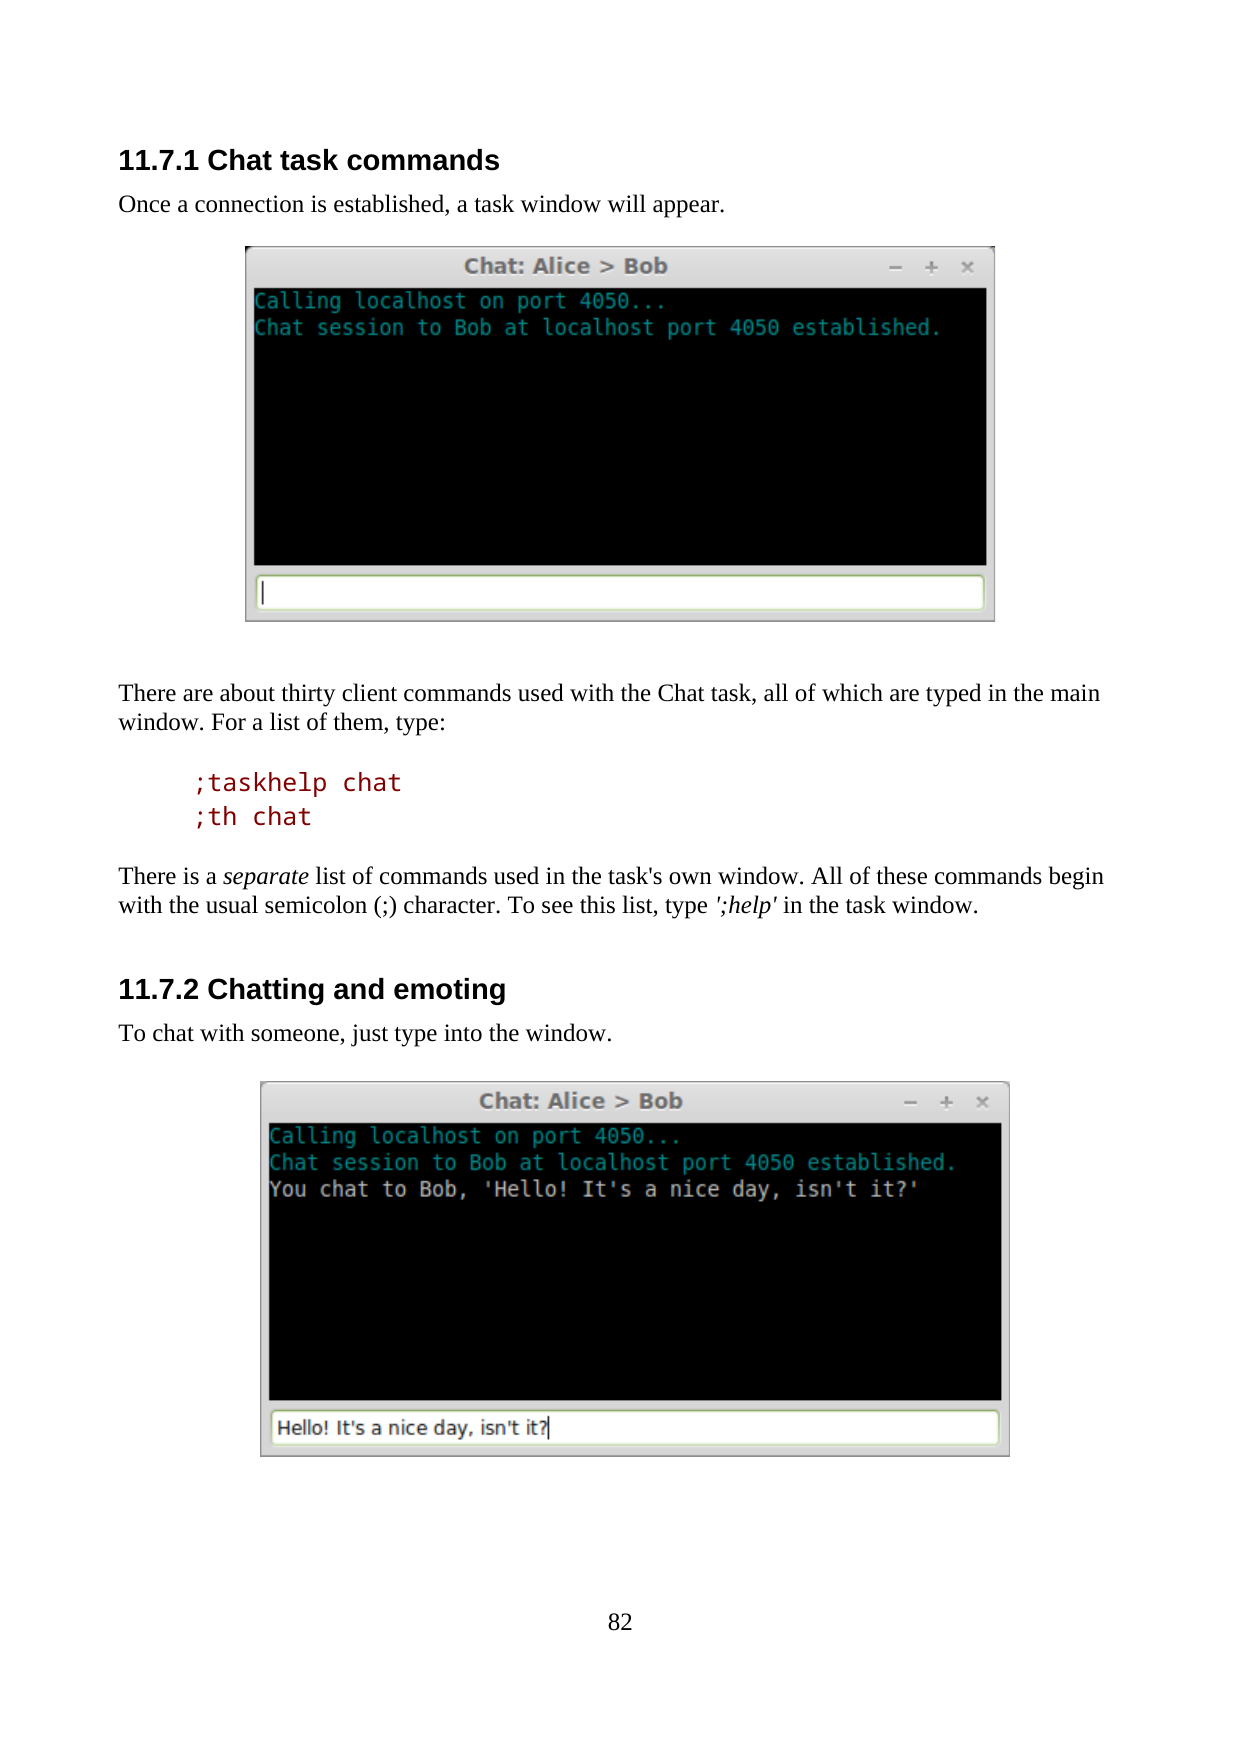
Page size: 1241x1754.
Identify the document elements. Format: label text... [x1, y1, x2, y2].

picture [260, 1081, 1010, 1457]
picture [245, 246, 995, 622]
subtitle 11.7.2 Chatting and emoting [118, 972, 1122, 1006]
subtitle 11.7.1 Chat task commands [118, 143, 1122, 177]
text There are about thirty client commands used with the Chat task, all of which are typed in the main window. For a list of them, type: [118, 678, 1122, 735]
text ;th chat [118, 798, 1122, 832]
text There is a separate list of commands used in the task's own window. All of these commands begin with the usual semicolon (;) character. To see this list, type ';help' in the task window. [118, 861, 1122, 918]
text Once a connection is established, a task window will appear. [118, 189, 1122, 218]
text ;taskhelp chat [118, 764, 1122, 798]
text To chat with someone, just type into the window. [118, 1018, 1122, 1047]
